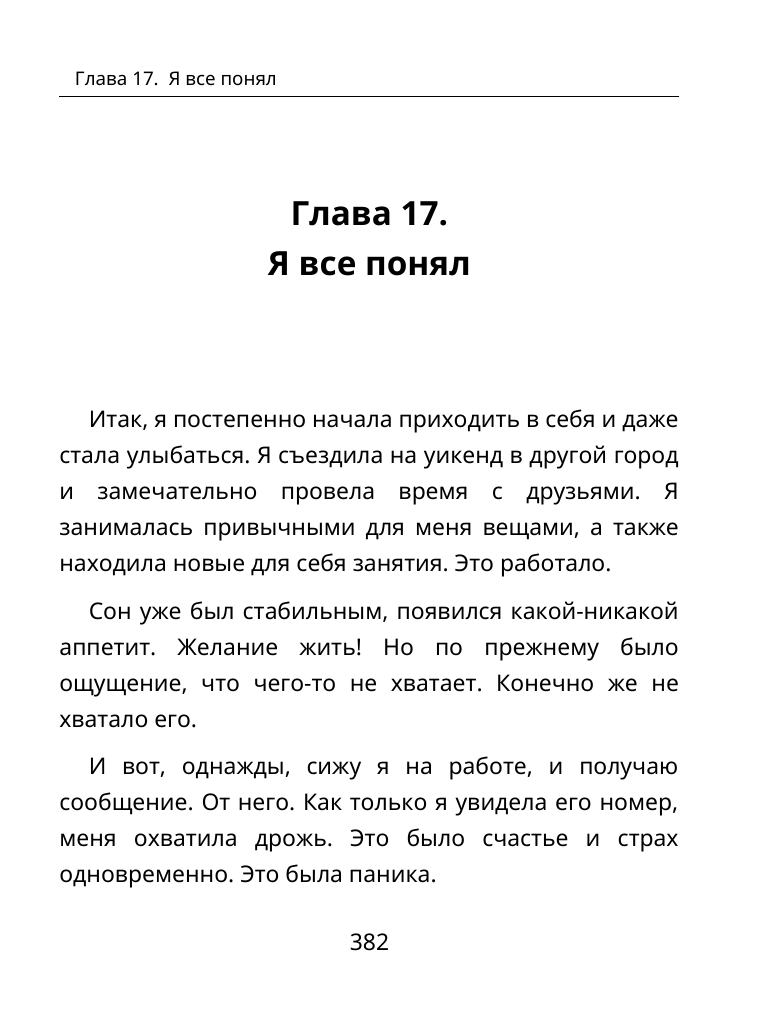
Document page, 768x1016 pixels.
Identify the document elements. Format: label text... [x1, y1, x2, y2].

subtitle Глава 17. Я все понял [59, 185, 679, 285]
text И вот, однажды, сижу я на работе, и получаю сообщение. От него. Как только я увидела его номер, меня охватила дрожь. Это было счастье и страх одновременно. Это была паника. [59, 750, 679, 889]
text Итак, я постепенно начала приходить в себя и даже стала улыбаться. Я съездила на уикенд в другой город и замечательно провела время с друзьями. Я занималась привычными для меня вещами, а также находила новые для себя занятия. Это работало. [59, 403, 679, 578]
text Сон уже был стабильным, появился какой-никакой аппетит. Желание жить! Но по прежнему было ощущение, что чего-то не хватает. Конечно же не хватало его. [59, 595, 679, 734]
